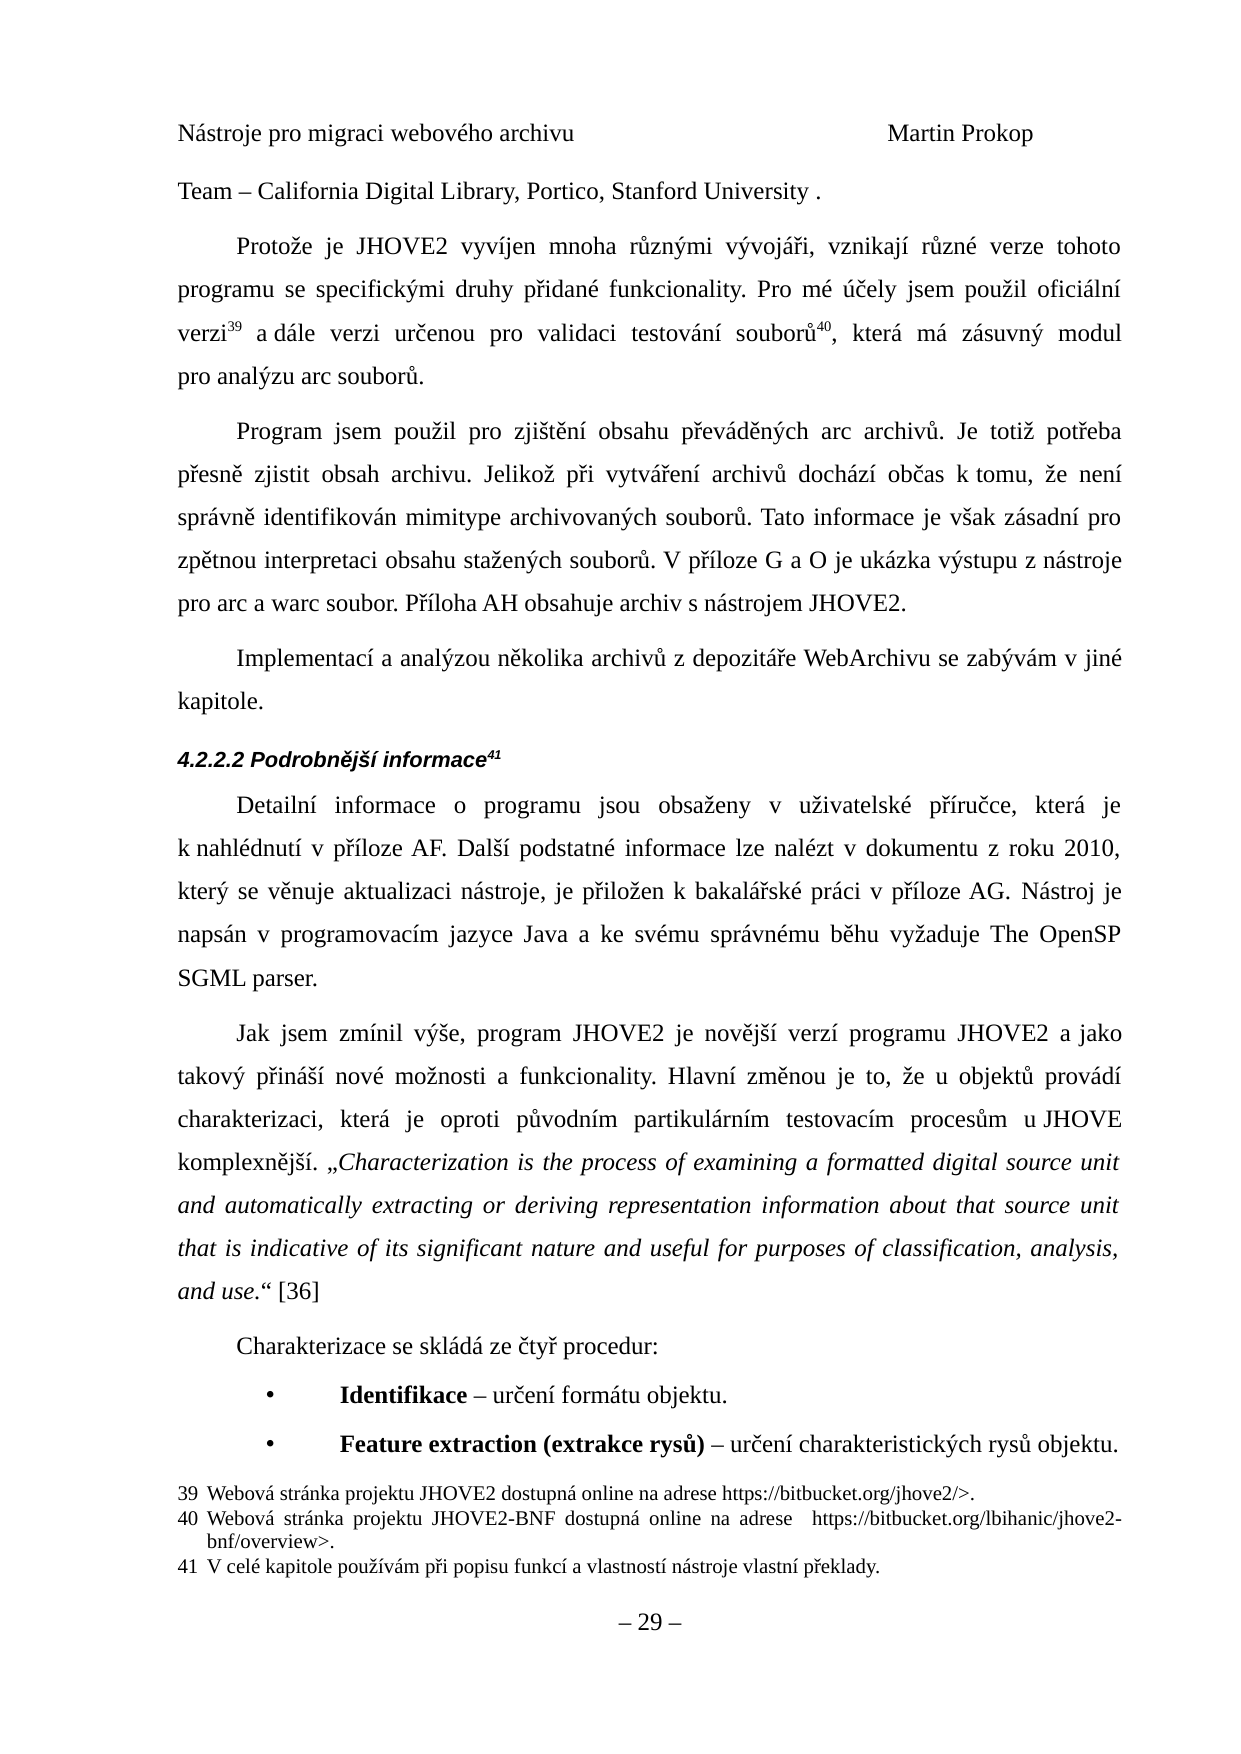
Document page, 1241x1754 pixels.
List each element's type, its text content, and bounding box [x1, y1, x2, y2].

text Team – California Digital Library, Portico, Stanford University . [177, 176, 1122, 205]
text Jak jsem zmínil výše, program JHOVE2 je novější verzí programu JHOVE2 a jako takový přináší nové možnosti a funkcionality. Hlavní změnou je to, že u objektů provádí charakterizaci, která je oproti původním partikulárním testovacím procesům u JHOVE komplexnější. „Characterization is the process of examining a formatted digital source unit and automatically extracting or deriving representation information about that source unit that is indicative of its significant nature and useful for purposes of classification, analysis, and use.“ [36] [177, 1018, 1122, 1305]
text V celé kapitole používám při popisu funkcí a vlastností nástroje vlastní překlady. [177, 1553, 1122, 1578]
list Feature extraction (extrakce rysů) – určení charakteristických rysů objektu. [266, 1429, 1122, 1458]
text Protože je JHOVE2 vyvíjen mnoha různými vývojáři, vznikají různé verze tohoto programu se specifickými druhy přidané funkcionality. Pro mé účely jsem použil oficiální verzi a dále verzi určenou pro validaci testování souborů, která má zásuvný modul pro analýzu arc souborů. [177, 231, 1122, 389]
text Webová stránka projektu JHOVE2 dostupná online na adrese https://bitbucket.org/jhove2/>. [177, 1481, 1122, 1505]
text Program jsem použil pro zjištění obsahu převáděných arc archivů. Je totiž potřeba přesně zjistit obsah archivu. Jelikož při vytváření archivů dochází občas k tomu, že není správně identifikován mimitype archivovaných souborů. Tato informace je však zásadní pro zpětnou interpretaci obsahu stažených souborů. V příloze G a O je ukázka výstupu z nástroje pro arc a warc soubor. Příloha AH obsahuje archiv s nástrojem JHOVE2. [177, 416, 1122, 617]
text Webová stránka projektu JHOVE2-BNF dostupná online na adrese https://bitbucket.org/lbihanic/jhove2-bnf/overview>. [177, 1505, 1122, 1553]
subtitle 4.2.2.2 Podrobnější informace [177, 747, 1122, 772]
text Detailní informace o programu jsou obsaženy v uživatelské příručce, která je k nahlédnutí v příloze AF. Další podstatné informace lze nalézt v dokumentu z roku 2010, který se věnuje aktualizaci nástroje, je přiložen k bakalářské práci v příloze AG. Nástroj je napsán v programovacím jazyce Java a ke svému správnému běhu vyžaduje The OpenSP SGML parser. [177, 790, 1122, 991]
text Implementací a analýzou několika archivů z depozitáře WebArchivu se zabývám v jiné kapitole. [177, 643, 1122, 715]
list Identifikace – určení formátu objektu. [266, 1380, 1122, 1409]
text Charakterizace se skládá ze čtyř procedur: [177, 1331, 1122, 1360]
